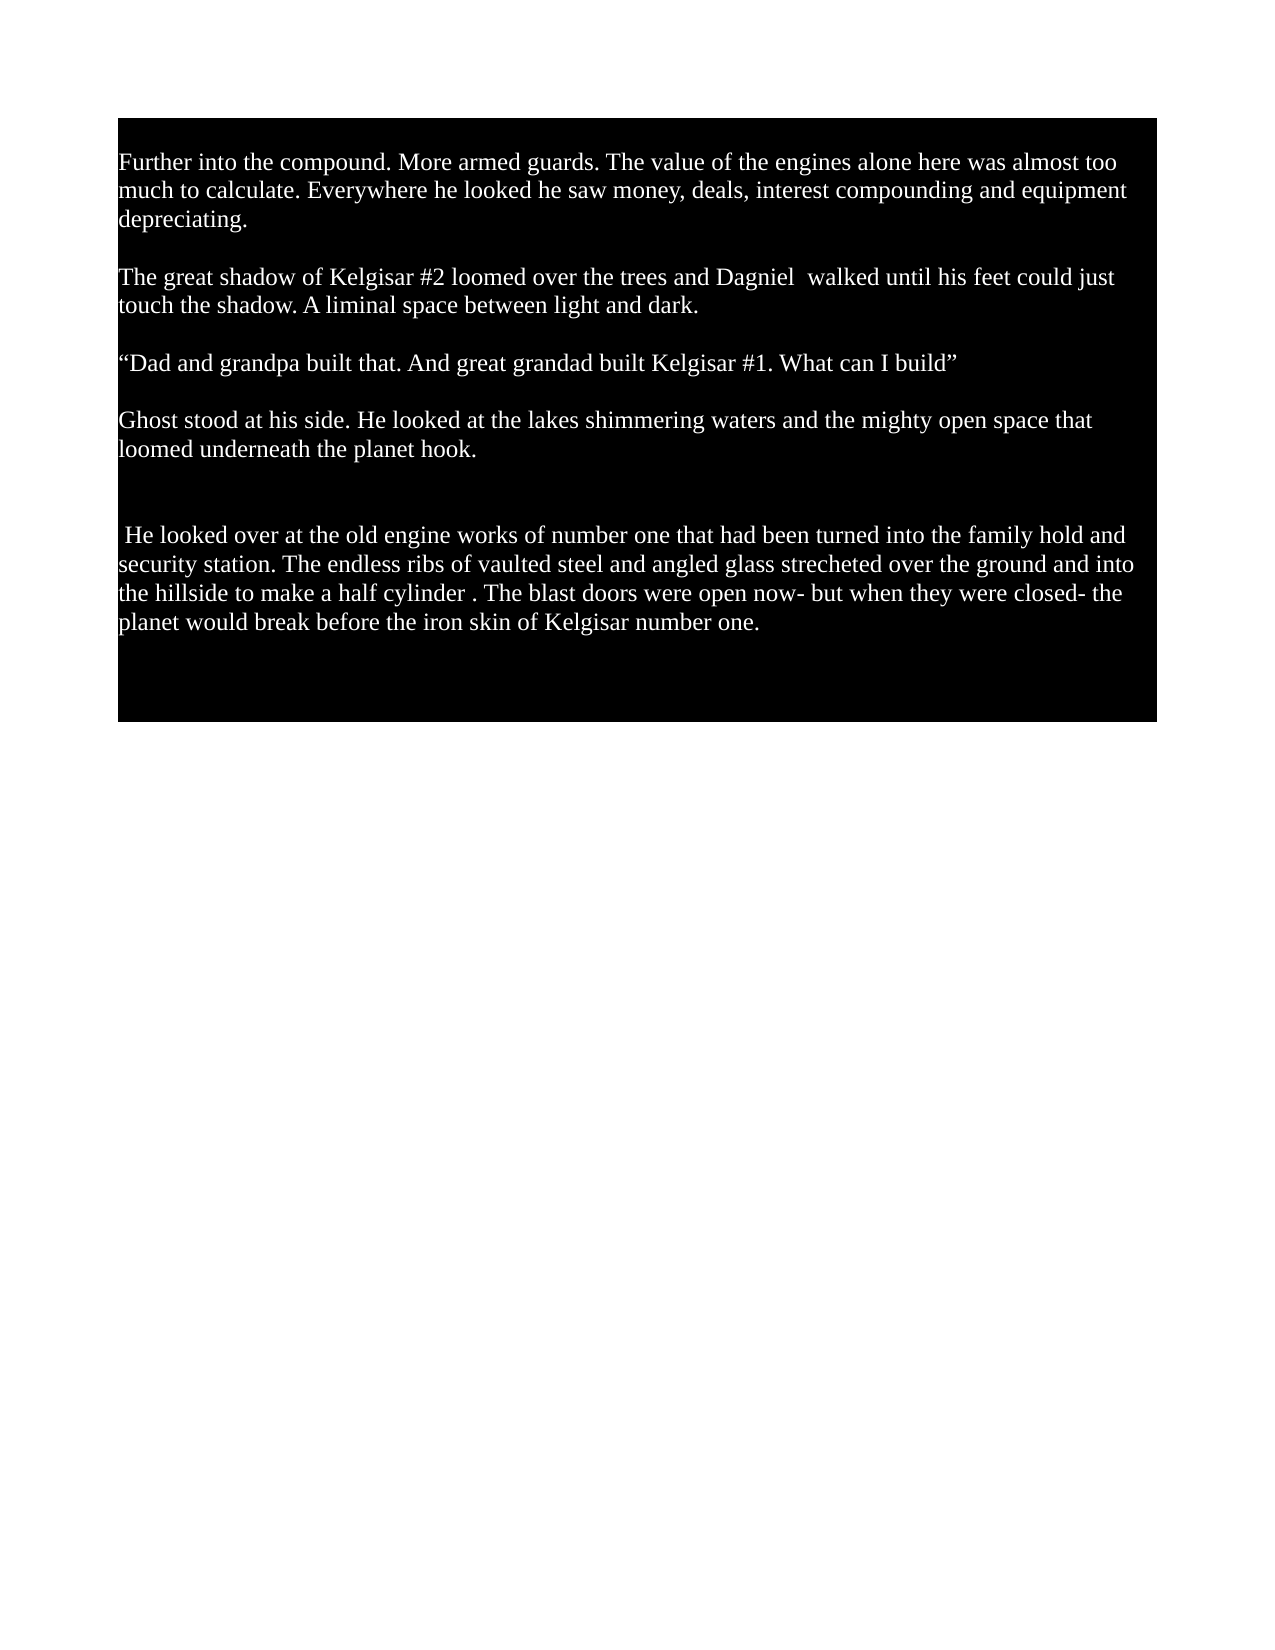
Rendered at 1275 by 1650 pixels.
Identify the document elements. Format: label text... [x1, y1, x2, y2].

text Further into the compound. More armed guards. The value of the engines alone here was almost too much to calculate. Everywhere he looked he saw money, deals, interest compounding and equipment depreciating. [118, 147, 1157, 233]
text The great shadow of Kelgisar #2 loomed over the trees and Dagniel walked until his feet could just touch the shadow. A liminal space between light and dark. “Dad and grandpa built that. And great grandad built Kelgisar #1. What can I build” Ghost stood at his side. He looked at the lakes shimmering waters and the mighty open space that loomed underneath the planet hook. He looked over at the old engine works of number one that had been turned into the family hold and security station. The endless ribs of vaulted steel and angled glass strecheted over the ground and into the hillside to make a half cylinder . The blast doors were open now- but when they were closed- the planet would break before the iron skin of Kelgisar number one. [118, 262, 1157, 664]
